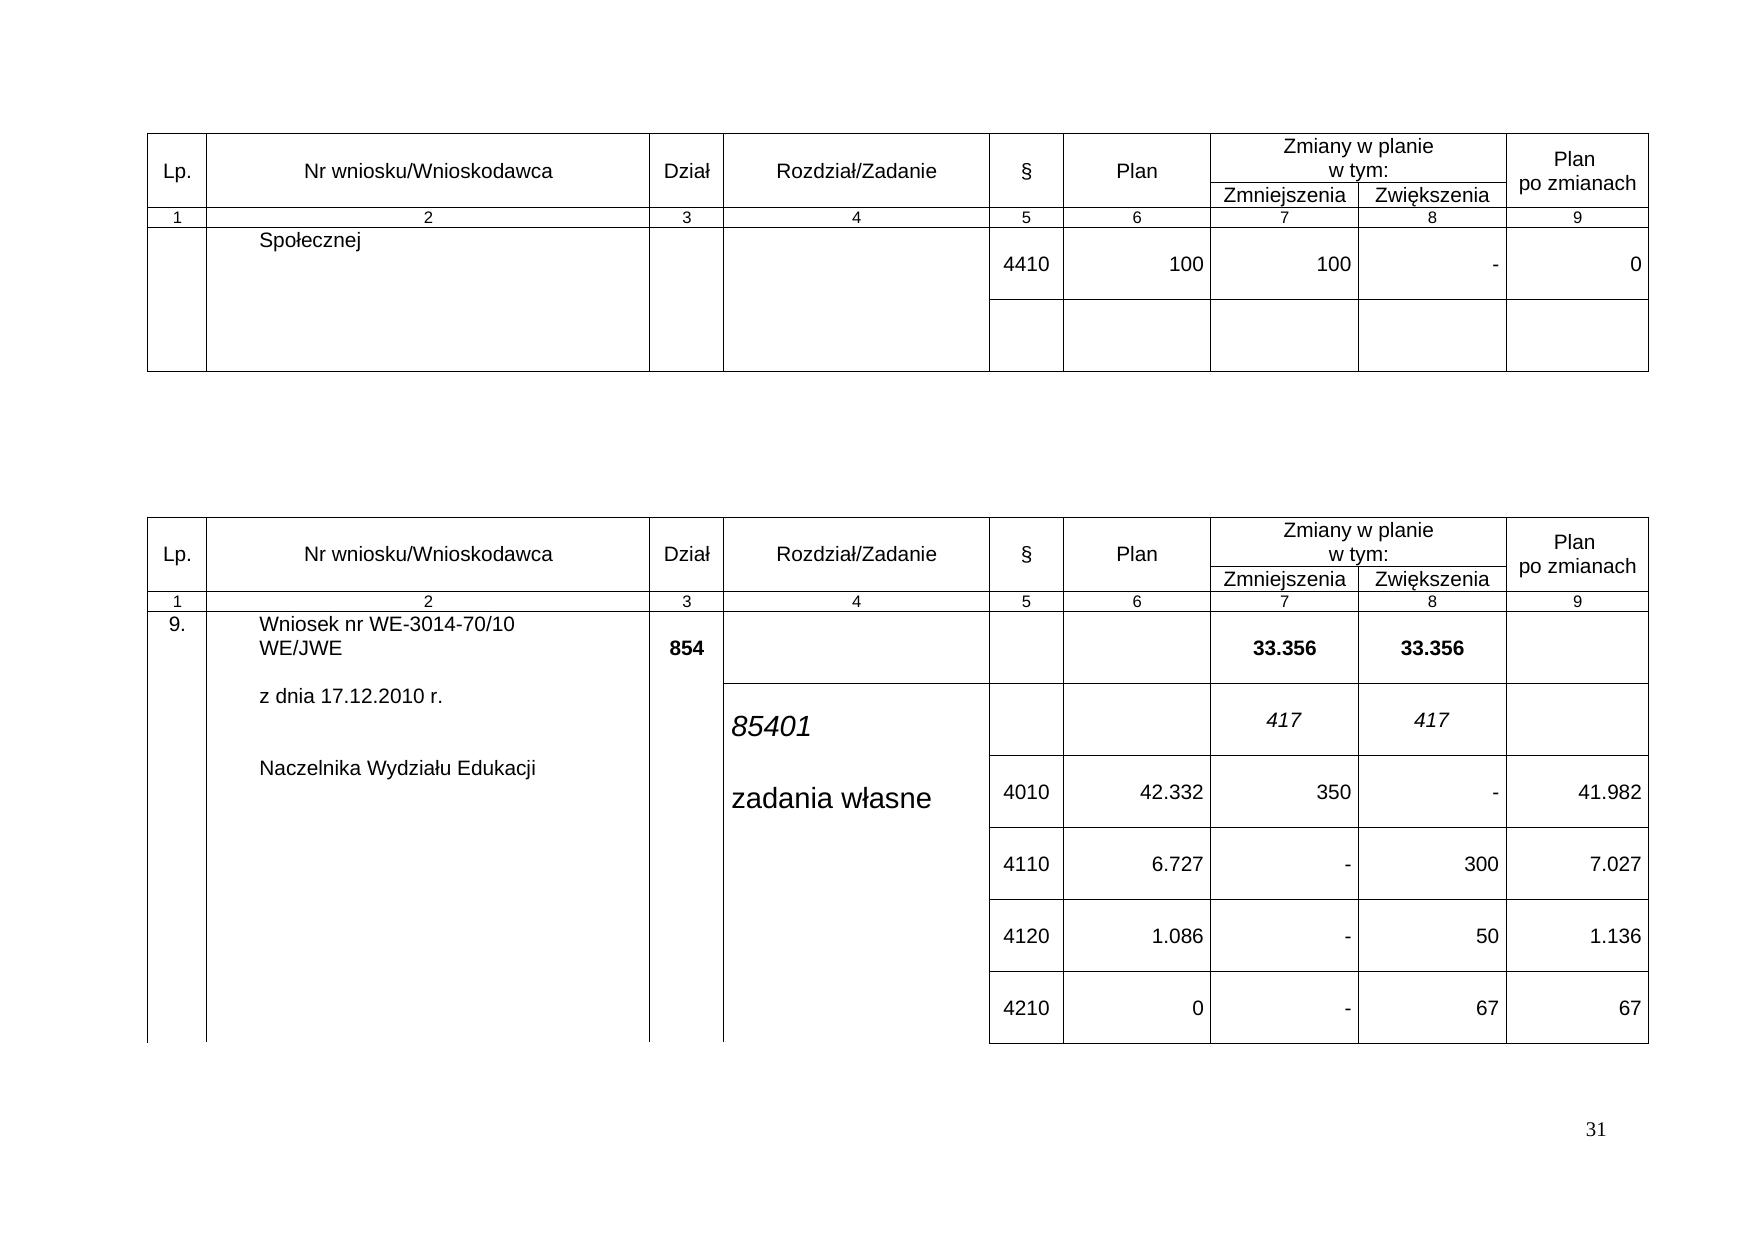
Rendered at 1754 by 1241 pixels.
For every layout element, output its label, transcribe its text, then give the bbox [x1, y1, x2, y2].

table_cell 2 [207, 208, 649, 227]
table_cell [650, 683, 723, 755]
table_cell [1359, 300, 1506, 371]
table_cell 3 [650, 208, 723, 227]
table_header Nr wniosku/Wnioskodawca [207, 518, 649, 591]
table_cell 67 [1507, 972, 1648, 1043]
table_cell 9 [1507, 592, 1648, 611]
table_cell 4010 [990, 756, 1063, 827]
table_cell 7.027 [1507, 828, 1648, 899]
table_cell 1 [148, 592, 206, 611]
table_cell [990, 300, 1063, 371]
table_cell [148, 299, 206, 371]
table_cell [650, 899, 723, 971]
table_header Plan [1064, 134, 1210, 207]
table_header Dział [650, 134, 723, 207]
table_cell [1064, 300, 1210, 371]
table_cell 1.086 [1064, 900, 1210, 971]
table_cell - [1211, 828, 1358, 899]
table_cell [207, 971, 650, 1043]
table_cell [724, 827, 989, 899]
table_cell Społecznej [207, 228, 649, 299]
table_header Lp. [148, 134, 206, 207]
table_cell 0 [1507, 228, 1648, 299]
table_cell [1507, 684, 1648, 755]
table_cell [148, 827, 206, 899]
table_cell [724, 299, 989, 371]
table_cell [650, 827, 723, 899]
table_cell 8 [1359, 208, 1506, 227]
table_cell [1211, 300, 1358, 371]
table_cell 300 [1359, 828, 1506, 899]
table_cell [1507, 300, 1648, 371]
table_cell 8 [1359, 592, 1506, 611]
table_cell [650, 299, 723, 371]
table_header Plan [1064, 518, 1210, 591]
table_cell [148, 971, 207, 1043]
table_cell [1064, 684, 1210, 755]
table_cell 0 [1064, 972, 1210, 1043]
table_header Rozdział/Zadanie [724, 134, 989, 207]
table_cell 42.332 [1064, 756, 1210, 827]
table_cell Zwiększenia [1359, 567, 1506, 591]
table_cell [1507, 612, 1648, 683]
table_cell [724, 612, 989, 683]
table_cell 85401 [724, 684, 989, 755]
table_cell [650, 755, 723, 827]
table_cell 417 [1211, 684, 1358, 755]
table_cell 67 [1359, 972, 1506, 1043]
table_cell [207, 299, 649, 371]
table_cell Wniosek nr WE-3014-70/10 WE/JWE [207, 612, 649, 683]
table_cell - [1359, 756, 1506, 827]
table_cell 7 [1211, 208, 1358, 227]
table_cell 4120 [990, 900, 1063, 971]
table_cell 7 [1211, 592, 1358, 611]
table_cell 2 [207, 592, 649, 611]
table_header Zmiany w planie w tym: [1211, 134, 1506, 182]
table_cell 9 [1507, 208, 1648, 227]
table_cell 1.136 [1507, 900, 1648, 971]
table_cell [1064, 612, 1210, 683]
table_cell 350 [1211, 756, 1358, 827]
table_header Dział [650, 518, 723, 591]
table_cell [148, 755, 206, 827]
table_cell zadania własne [724, 755, 989, 827]
table_header Plan po zmianach [1507, 134, 1648, 207]
table_header Lp. [148, 518, 206, 591]
table_cell Zmniejszenia [1211, 567, 1358, 591]
table_cell z dnia 17.12.2010 r. [207, 683, 649, 755]
table_cell 4210 [990, 972, 1063, 1043]
table_cell - [1211, 900, 1358, 971]
table_cell 50 [1359, 900, 1506, 971]
table_cell - [1211, 972, 1358, 1043]
table_cell 4 [724, 592, 989, 611]
table_cell [207, 899, 649, 971]
table_cell Zwiększenia [1359, 183, 1506, 207]
table_cell 100 [1064, 228, 1210, 299]
table_cell [148, 899, 206, 971]
table_cell - [1359, 228, 1506, 299]
table_cell Zmniejszenia [1211, 183, 1358, 207]
table_cell [724, 228, 989, 299]
table_cell 5 [990, 592, 1063, 611]
table_cell [650, 971, 724, 1043]
table_cell 417 [1359, 684, 1506, 755]
table_cell 4410 [990, 228, 1063, 299]
table_cell [990, 612, 1063, 683]
table_cell Naczelnika Wydziału Edukacji [207, 755, 649, 827]
table_cell 100 [1211, 228, 1358, 299]
table_cell 1 [148, 208, 206, 227]
table_cell 4 [724, 208, 989, 227]
table_cell [724, 971, 989, 1043]
table_cell [148, 228, 206, 299]
table_header § [990, 134, 1063, 207]
table_cell [990, 684, 1063, 755]
table_cell 33.356 [1211, 612, 1358, 683]
table_cell 6.727 [1064, 828, 1210, 899]
table_cell 33.356 [1359, 612, 1506, 683]
table_cell 41.982 [1507, 756, 1648, 827]
table_cell 6 [1064, 208, 1210, 227]
table_header Nr wniosku/Wnioskodawca [207, 134, 649, 207]
table_header Rozdział/Zadanie [724, 518, 989, 591]
table_cell [207, 827, 649, 899]
table_cell 6 [1064, 592, 1210, 611]
table_cell 5 [990, 208, 1063, 227]
table_cell [724, 899, 989, 971]
table_cell 9. [148, 612, 206, 683]
table_header § [990, 518, 1063, 591]
table_header Zmiany w planie w tym: [1211, 518, 1506, 566]
table_cell [650, 228, 723, 299]
table_cell 3 [650, 592, 723, 611]
table_cell 854 [650, 612, 723, 683]
table_cell 4110 [990, 828, 1063, 899]
table_cell [148, 683, 206, 755]
table_header Plan po zmianach [1507, 518, 1648, 591]
